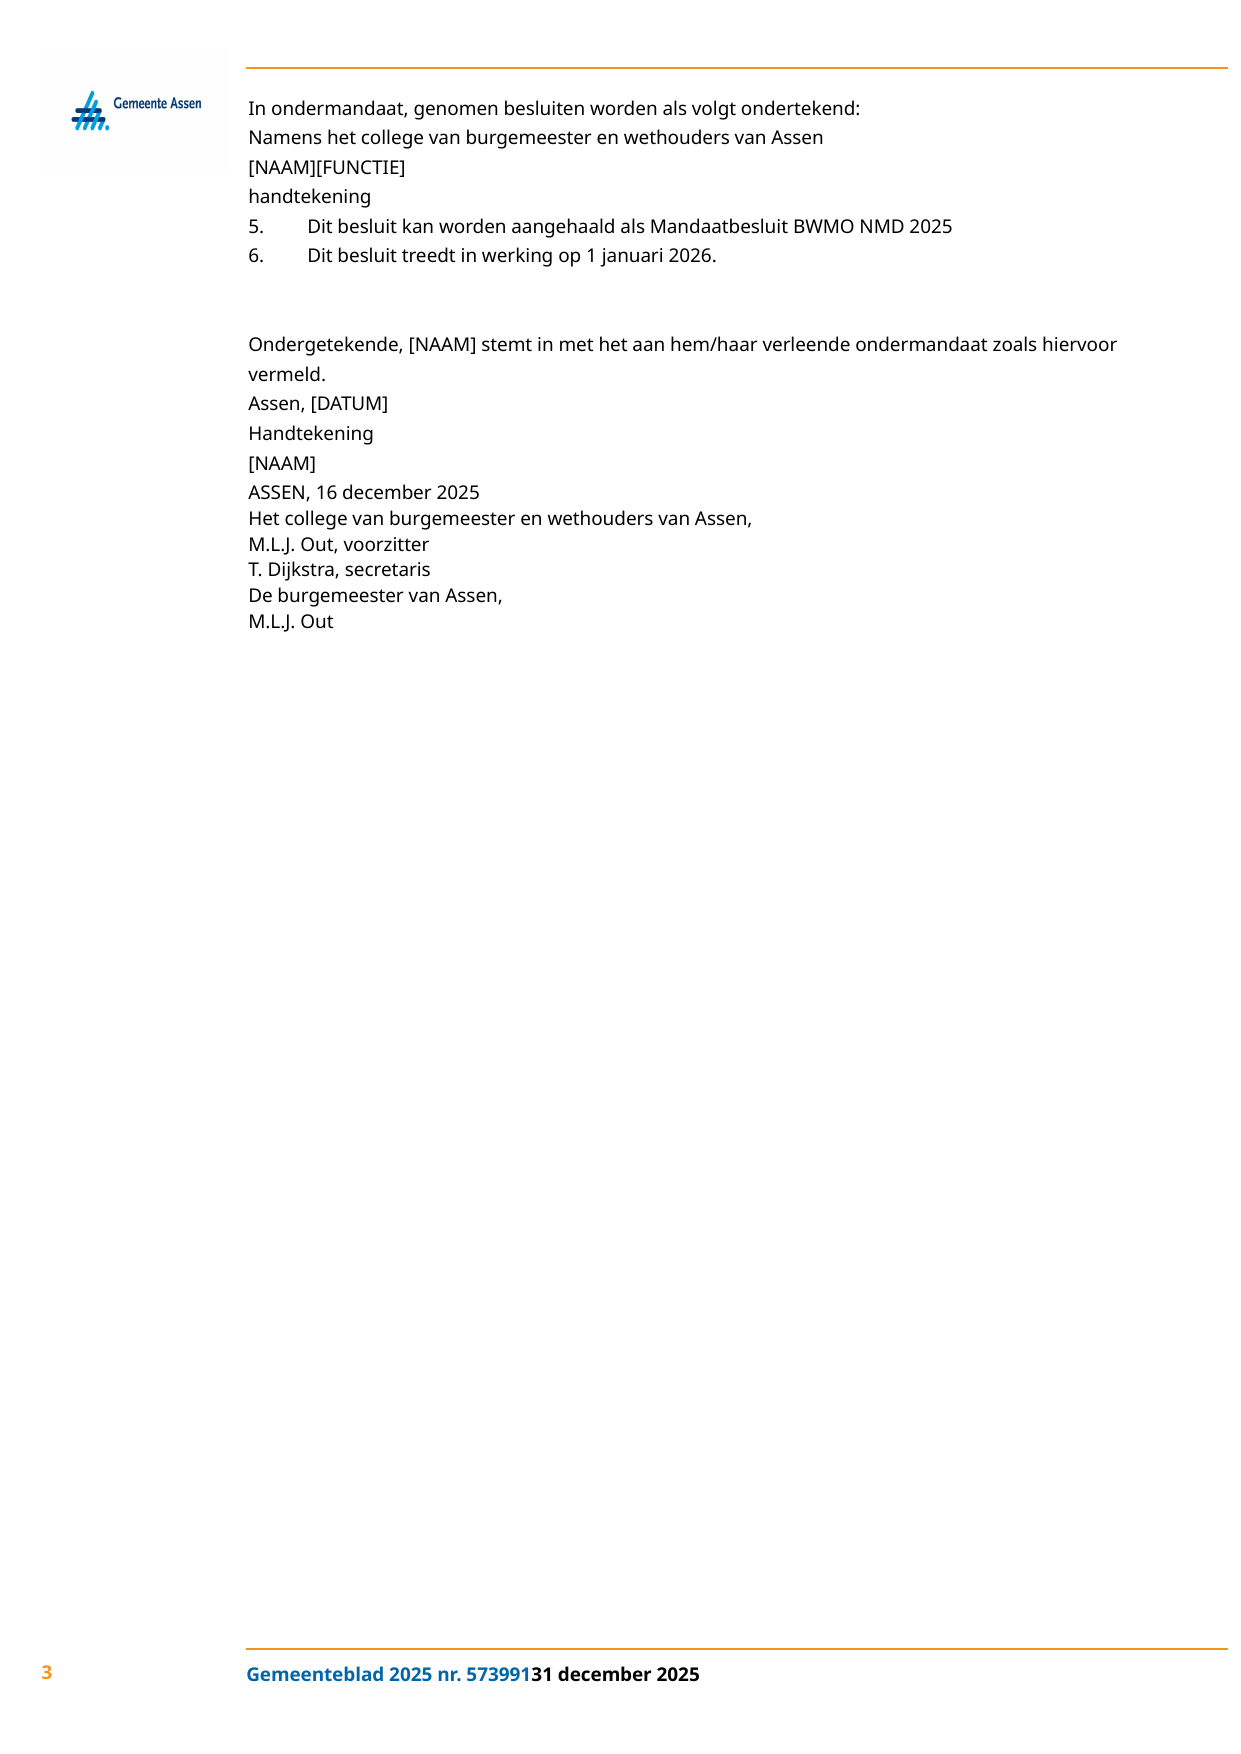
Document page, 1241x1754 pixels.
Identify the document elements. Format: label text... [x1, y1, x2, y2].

text [NAAM][FUNCTIE] [248, 154, 1152, 180]
text M.L.J. Out, voorzitter [248, 531, 1152, 557]
text In ondermandaat, genomen besluiten worden als volgt ondertekend: [248, 95, 1152, 121]
text [NAAM] [248, 450, 1152, 476]
text T. Dijkstra, secretaris [248, 557, 1152, 582]
text handtekening [248, 183, 1152, 209]
text Assen, [DATUM] [248, 391, 1152, 416]
list Dit besluit kan worden aangehaald als Mandaatbesluit BWMO NMD 2025 [248, 213, 1152, 239]
picture [41, 47, 231, 172]
text Namens het college van burgemeester en wethouders van Assen [248, 124, 1152, 150]
text Ondergetekende, [NAAM] stemt in met het aan hem/haar verleende ondermandaat zoals hiervoor vermeld. [248, 331, 1152, 387]
list Dit besluit treedt in werking op 1 januari 2026. [248, 243, 1152, 268]
text M.L.J. Out [248, 608, 1152, 634]
text Het college van burgemeester en wethouders van Assen, [248, 505, 1152, 531]
text Handtekening [248, 420, 1152, 446]
text De burgemeester van Assen, [248, 582, 1152, 608]
text ASSEN, 16 december 2025 [248, 479, 1152, 505]
